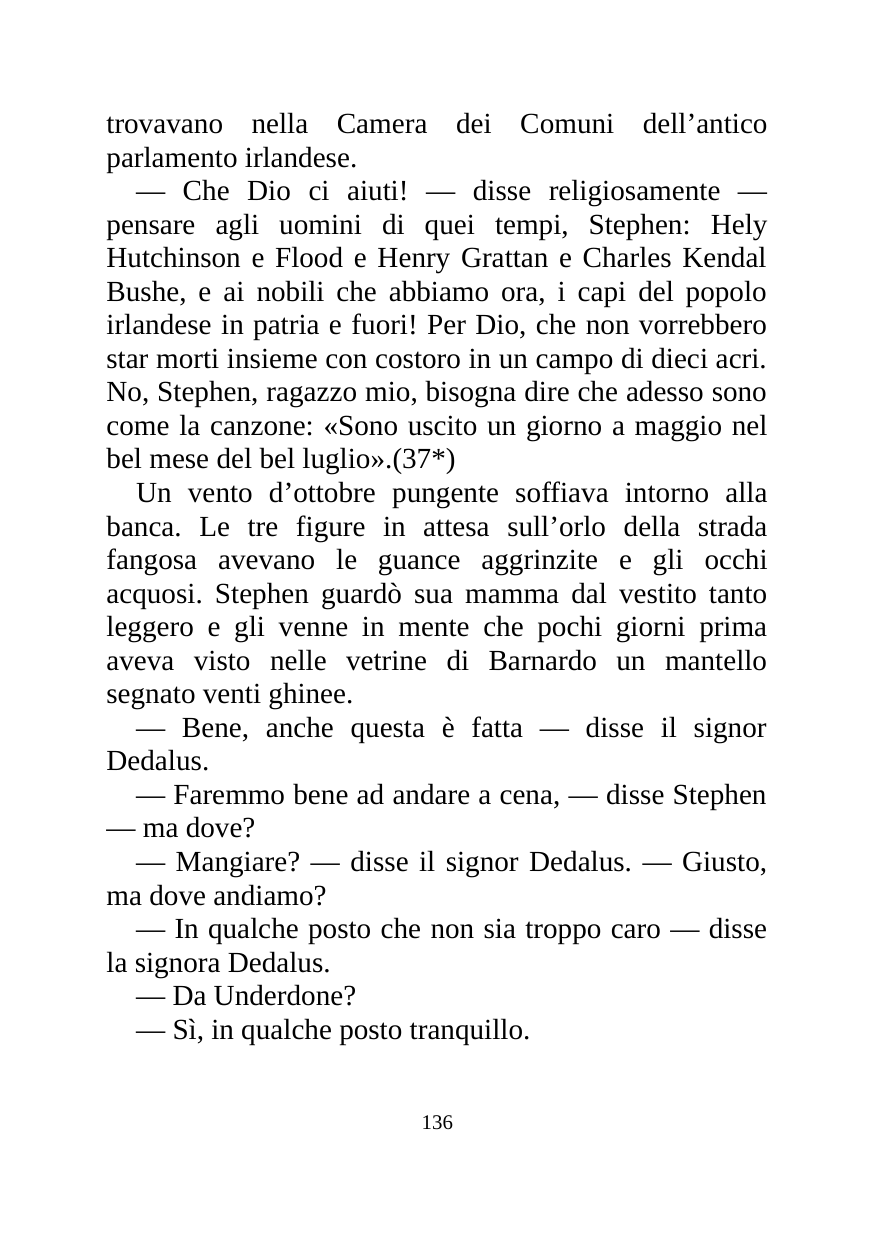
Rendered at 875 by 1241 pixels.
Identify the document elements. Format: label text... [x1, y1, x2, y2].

text — Sì, in qualche posto tranquillo. [106, 1012, 768, 1045]
text Un vento d’ottobre pungente soffiava intorno alla banca. Le tre figure in attesa sull’orlo della strada fangosa avevano le guance aggrinzite e gli occhi acquosi. Stephen guardò sua mamma dal vestito tanto leggero e gli venne in mente che pochi giorni prima aveva visto nelle vetrine di Barnardo un mantello segnato venti ghinee. [106, 475, 768, 710]
text — Bene, anche questa è fatta — disse il signor Dedalus. [106, 710, 768, 777]
text — Mangiare? — disse il signor Dedalus. — Giusto, ma dove andiamo? [106, 844, 768, 911]
text — Che Dio ci aiuti! — disse religiosamente — pensare agli uomini di quei tempi, Stephen: Hely Hutchinson e Flood e Henry Grattan e Charles Kendal Bushe, e ai nobili che abbiamo ora, i capi del popolo irlandese in patria e fuori! Per Dio, che non vorrebbero star morti insieme con costoro in un campo di dieci acri. No, Stephen, ragazzo mio, bisogna dire che adesso sono come la canzone: «Sono uscito un giorno a maggio nel bel mese del bel luglio».(37*) [106, 173, 768, 475]
text — Da Underdone? [106, 978, 768, 1012]
text trovavano nella Camera dei Comuni dell’antico parlamento irlandese. [106, 106, 768, 173]
text — Faremmo bene ad andare a cena, — disse Stephen — ma dove? [106, 777, 768, 844]
text — In qualche posto che non sia troppo caro — disse la signora Dedalus. [106, 911, 768, 978]
